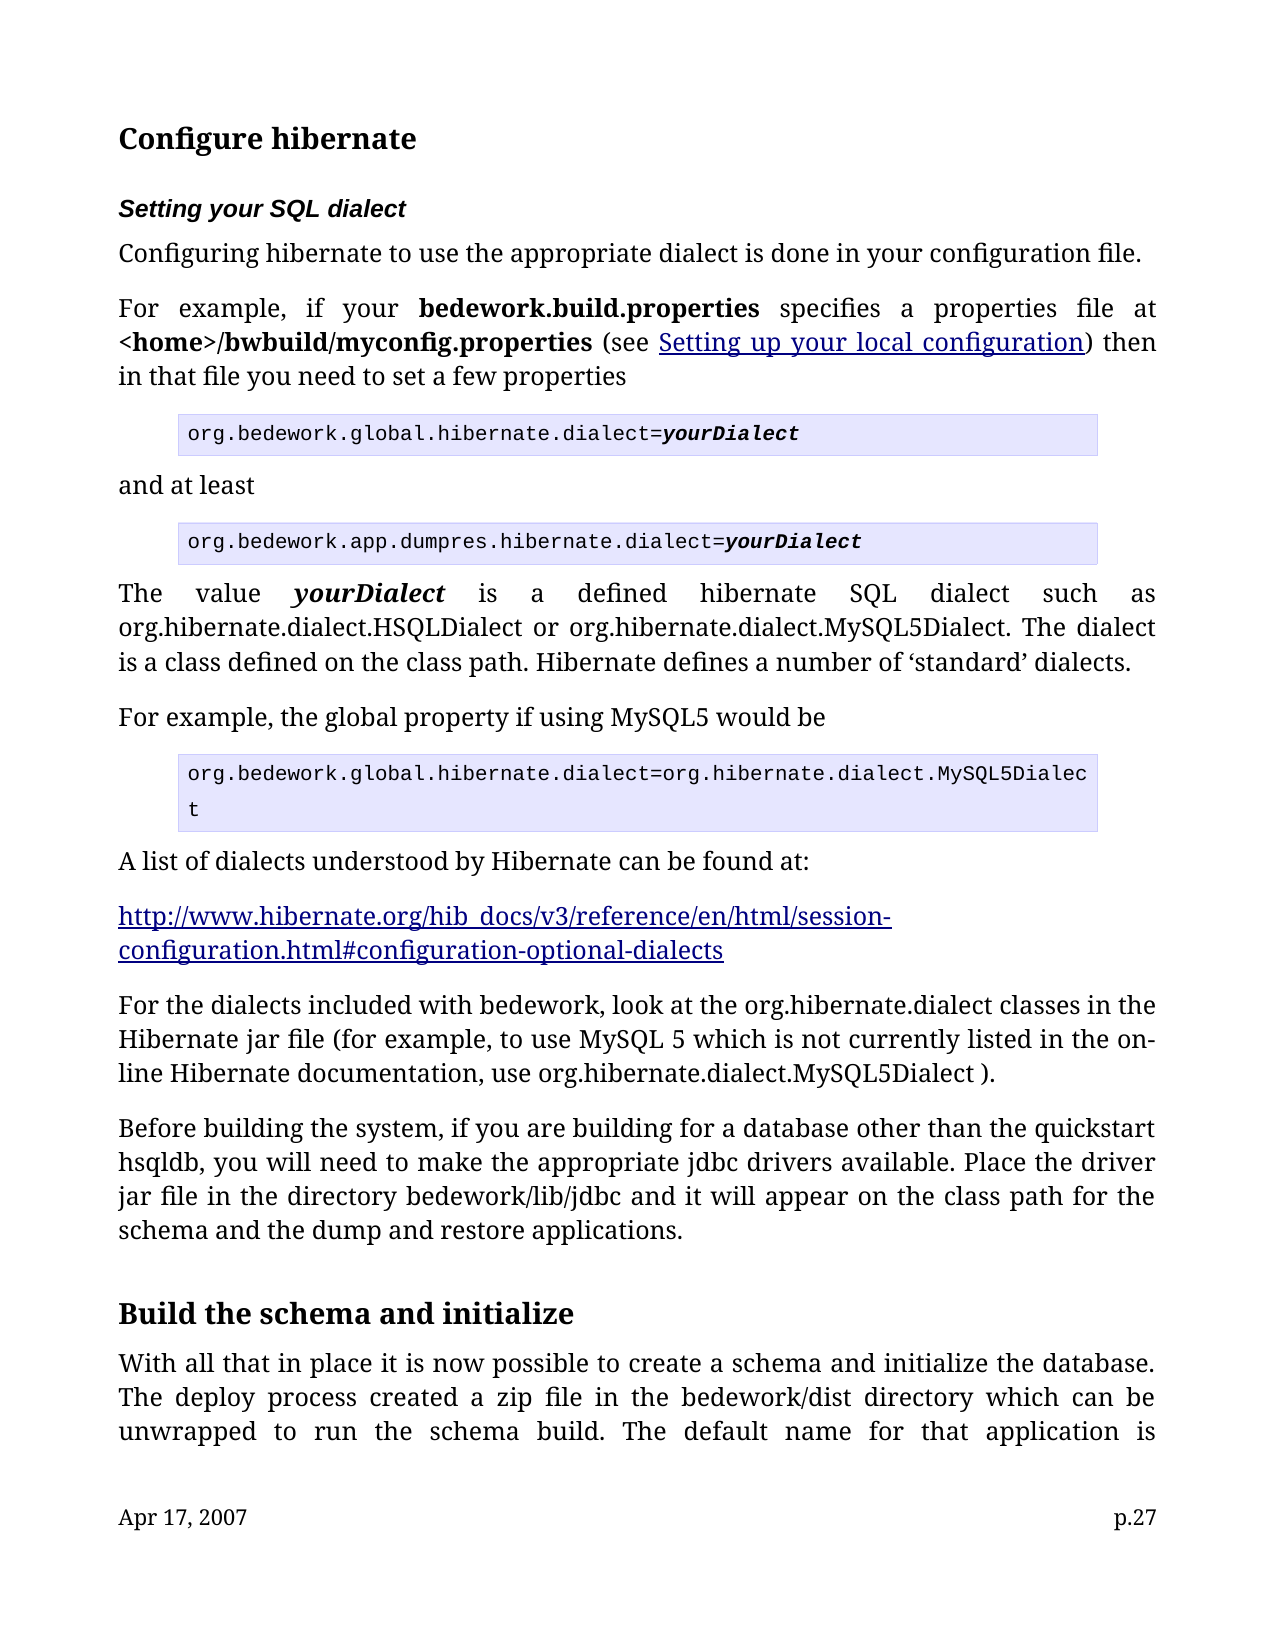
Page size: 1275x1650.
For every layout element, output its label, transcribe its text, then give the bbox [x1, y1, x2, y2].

text and at least [118, 467, 1157, 501]
text For example, the global property if using MySQL5 would be [118, 699, 1157, 733]
text Before building the system, if you are building for a database other than the quickstart hsqldb, you will need to make the appropriate jdbc drivers available. Place the driver jar file in the directory bedework/lib/jdbc and it will appear on the class path for the schema and the dump and restore applications. [118, 1111, 1157, 1247]
text org.bedework.app.dumpres.hibernate.dialect=yourDialect [179, 524, 1097, 564]
text http://www.hibernate.org/hib_docs/v3/reference/en/html/session-configuration.html#configuration-optional-dialects [118, 898, 1157, 967]
text For example, if your bedework.build.properties specifies a properties file at <home>/bwbuild/myconfig.properties (see Setting up your local configuration) then in that file you need to set a few properties [118, 291, 1157, 393]
text org.bedework.global.hibernate.dialect=org.hibernate.dialect.MySQL5Dialect [179, 755, 1097, 831]
text A list of dialects understood by Hibernate can be found at: [118, 843, 1157, 877]
subtitle Setting your SQL dialect [118, 195, 1157, 223]
subtitle Build the schema and initialize [118, 1293, 1157, 1333]
subtitle Configure hibernate [118, 118, 1157, 158]
text Configuring hibernate to use the appropriate dialect is done in your configuration file. [118, 236, 1157, 269]
text The value yourDialect is a defined hibernate SQL dialect such as org.hibernate.dialect.HSQLDialect or org.hibernate.dialect.MySQL5Dialect. The dialect is a class defined on the class path. Hibernate defines a number of ‘standard’ dialects. [118, 576, 1157, 678]
text org.bedework.global.hibernate.dialect=yourDialect [179, 415, 1097, 455]
text For the dialects included with bedework, look at the org.hibernate.dialect classes in the Hibernate jar file (for example, to use MySQL 5 which is not currently listed in the on-line Hibernate documentation, use org.hibernate.dialect.MySQL5Dialect ). [118, 988, 1157, 1090]
text With all that in place it is now possible to create a schema and initialize the database. The deploy process created a zip file in the bedework/dist directory which can be unwrapped to run the schema build. The default name for that application is [118, 1345, 1157, 1447]
